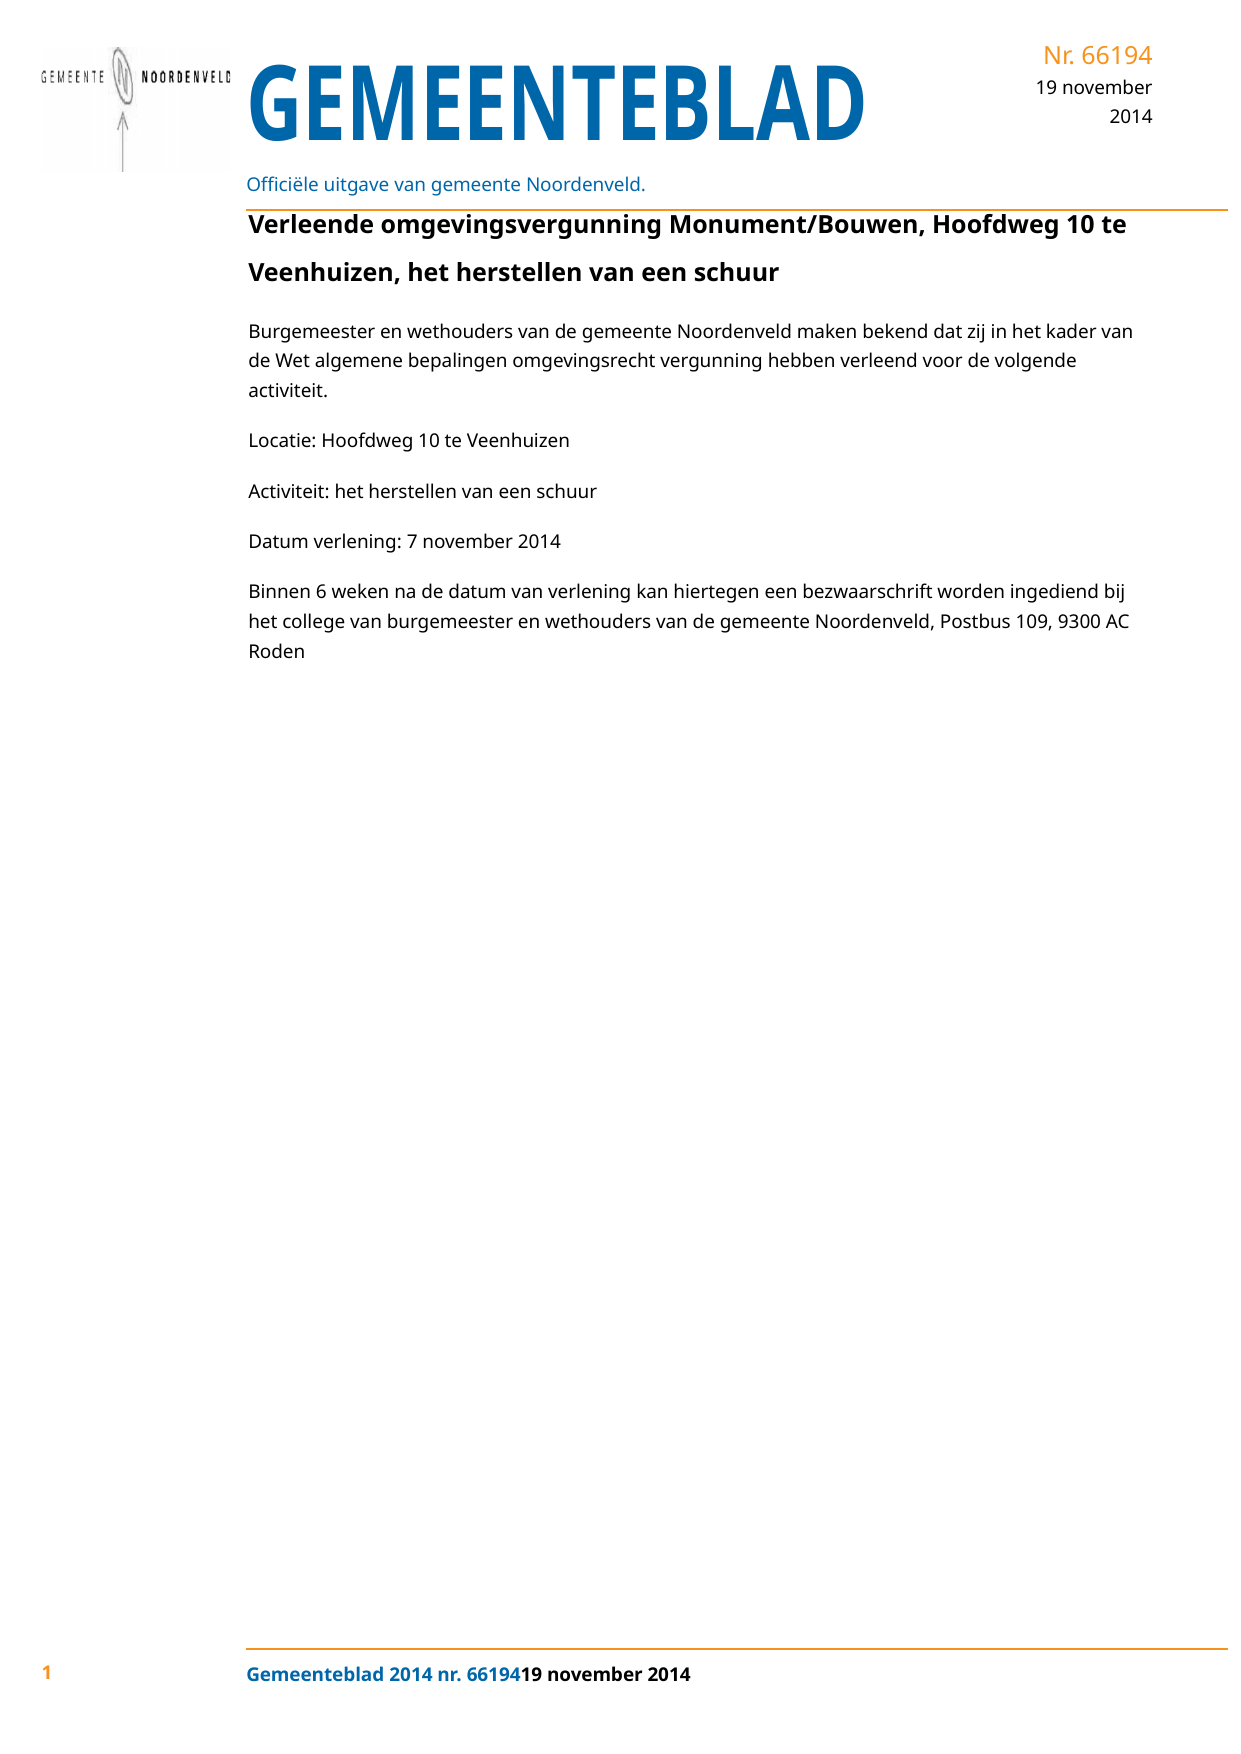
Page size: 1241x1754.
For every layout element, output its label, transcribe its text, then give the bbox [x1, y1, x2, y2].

text Datum verlening: 7 november 2014 [248, 528, 1152, 554]
text Locatie: Hoofdweg 10 te Veenhuizen [248, 427, 1152, 453]
text Burgemeester en wethouders van de gemeente Noordenveld maken bekend dat zij in het kader van de Wet algemene bepalingen omgevingsrecht vergunning hebben verleend voor de volgende activiteit. [248, 318, 1152, 403]
text Verleende omgevingsvergunning Monument/Bouwen, Hoofdweg 10 te Veenhuizen, het herstellen van een schuur [248, 211, 1152, 288]
text Binnen 6 weken na de datum van verlening kan hiertegen een bezwaarschrift worden ingediend bij het college van burgemeester en wethouders van de gemeente Noordenveld, Postbus 109, 9300 AC Roden [248, 579, 1152, 664]
picture [41, 47, 231, 172]
text Activiteit: het herstellen van een schuur [248, 478, 1152, 504]
